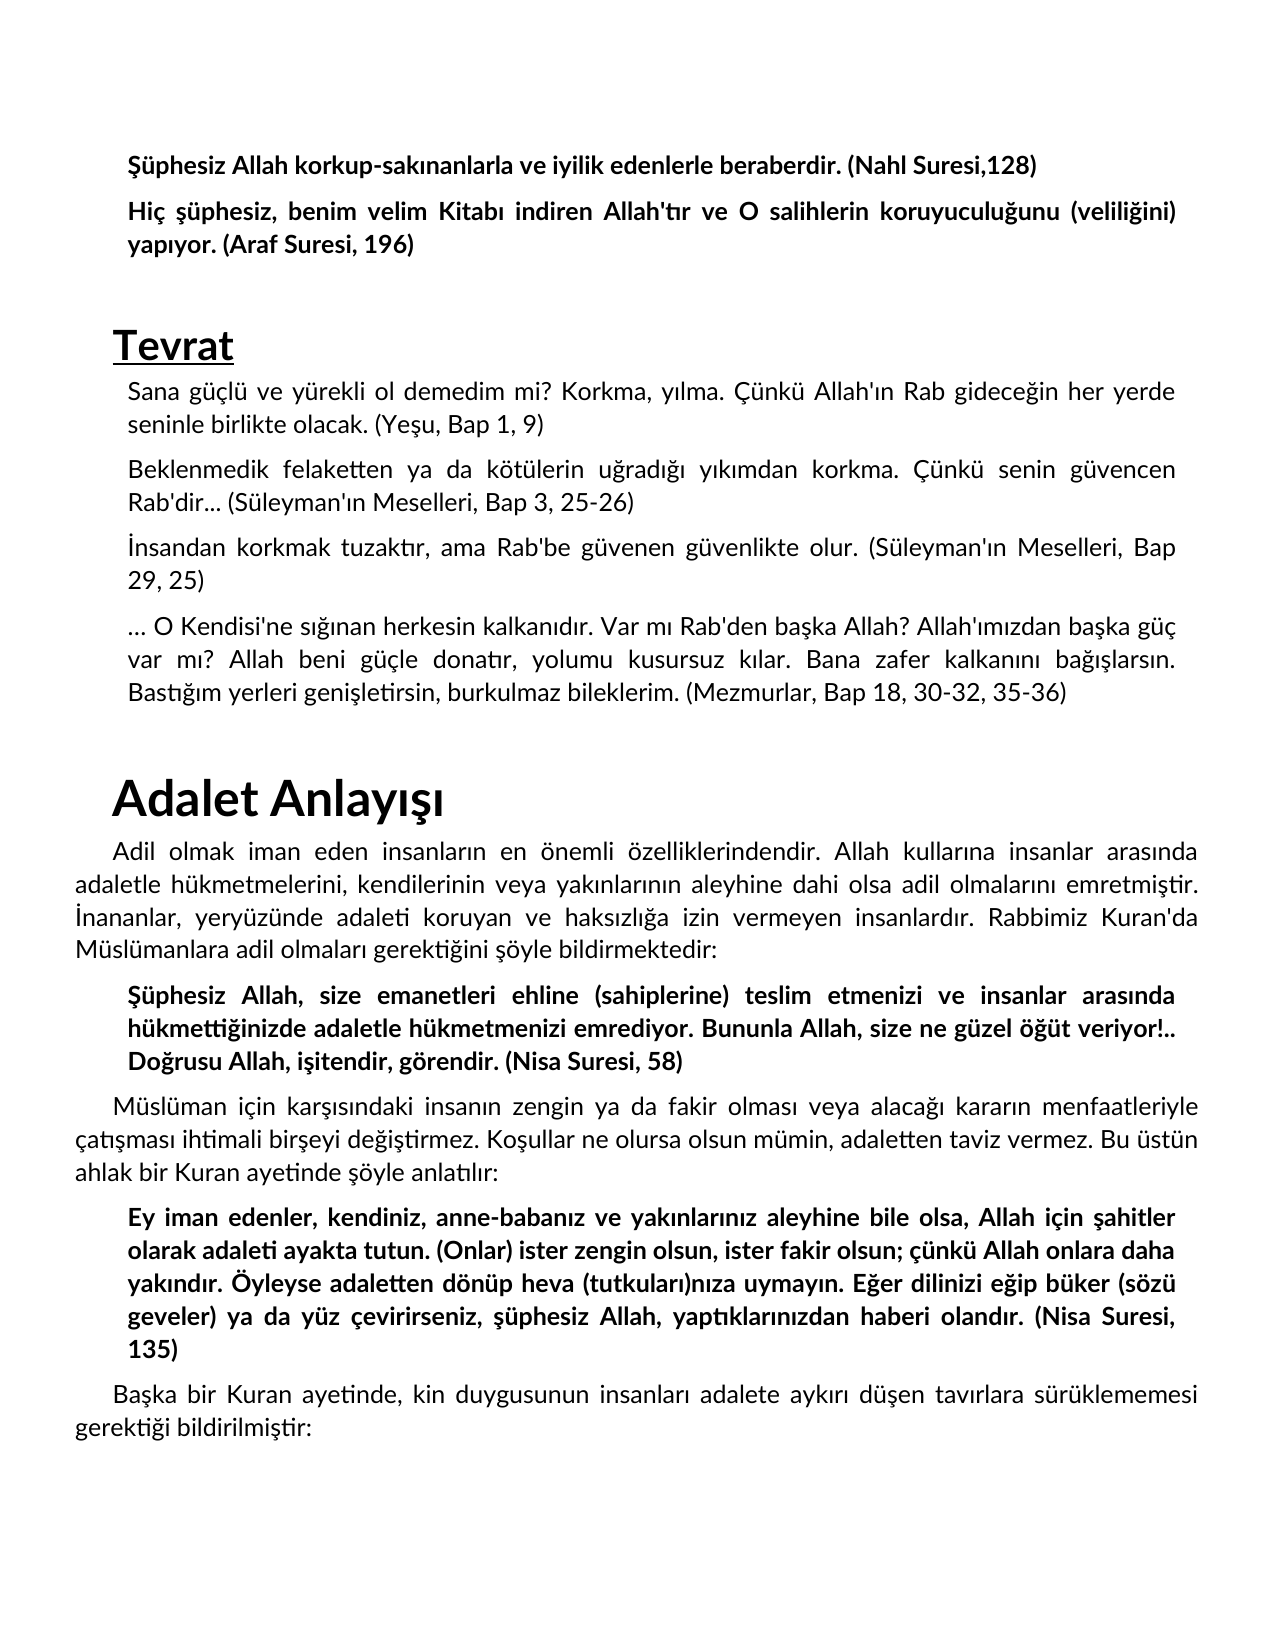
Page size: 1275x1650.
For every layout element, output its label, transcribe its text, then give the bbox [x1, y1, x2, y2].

subtitle Adalet Anlayışı [112, 767, 1200, 827]
text Şüphesiz Allah korkup-sakınanlarla ve iyilik edenlerle beraberdir. (Nahl Suresi,128) [127, 150, 1177, 180]
text Hiç şüphesiz, benim velim Kitabı indiren Allah'tır ve O salihlerin koruyuculuğunu (veliliğini) yapıyor. (Araf Suresi, 196) [127, 195, 1177, 258]
subtitle Tevrat [112, 319, 1200, 369]
text Beklenmedik felaketten ya da kötülerin uğradığı yıkımdan korkma. Çünkü senin güvencen Rab'dir... (Süleyman'ın Meselleri, Bap 3, 25-26) [127, 454, 1177, 517]
text … O Kendisi'ne sığınan herkesin kalkanıdır. Var mı Rab'den başka Allah? Allah'ımızdan başka güç var mı? Allah beni güçle donatır, yolumu kusursuz kılar. Bana zafer kalkanını bağışlarsın. Bastığım yerleri genişletirsin, burkulmaz bileklerim. (Mezmurlar, Bap 18, 30-32, 35-36) [127, 610, 1177, 706]
text Sana güçlü ve yürekli ol demedim mi? Korkma, yılma. Çünkü Allah'ın Rab gideceğin her yerde seninle birlikte olacak. (Yeşu, Bap 1, 9) [127, 375, 1177, 438]
text İnsandan korkmak tuzaktır, ama Rab'be güvenen güvenlikte olur. (Süleyman'ın Meselleri, Bap 29, 25) [127, 532, 1177, 595]
text Başka bir Kuran ayetinde, kin duygusunun insanları adalete aykırı düşen tavırlara sürüklememesi gerektiği bildirilmiştir: [75, 1379, 1200, 1442]
text Adil olmak iman eden insanların en önemli özelliklerindendir. Allah kullarına insanlar arasında adaletle hükmetmelerini, kendilerinin veya yakınlarının aleyhine dahi olsa adil olmalarını emretmiştir. İnananlar, yeryüzünde adaleti koruyan ve haksızlığa izin vermeyen insanlardır. Rabbimiz Kuran'da Müslümanlara adil olmaları gerektiğini şöyle bildirmektedir: [75, 835, 1200, 964]
text Şüphesiz Allah, size emanetleri ehline (sahiplerine) teslim etmenizi ve insanlar arasında hükmettiğinizde adaletle hükmetmenizi emrediyor. Bununla Allah, size ne güzel öğüt veriyor!.. Doğrusu Allah, işitendir, görendir. (Nisa Suresi, 58) [127, 979, 1177, 1075]
text Ey iman edenler, kendiniz, anne-babanız ve yakınlarınız aleyhine bile olsa, Allah için şahitler olarak adaleti ayakta tutun. (Onlar) ister zengin olsun, ister fakir olsun; çünkü Allah onlara daha yakındır. Öyleyse adaletten dönüp heva (tutkuları)nıza uymayın. Eğer dilinizi eğip büker (sözü geveler) ya da yüz çevirirseniz, şüphesiz Allah, yaptıklarınızdan haberi olandır. (Nisa Suresi, 135) [127, 1202, 1177, 1364]
text Müslüman için karşısındaki insanın zengin ya da fakir olması veya alacağı kararın menfaatleriyle çatışması ihtimali birşeyi değiştirmez. Koşullar ne olursa olsun mümin, adaletten taviz vermez. Bu üstün ahlak bir Kuran ayetinde şöyle anlatılır: [75, 1091, 1200, 1187]
